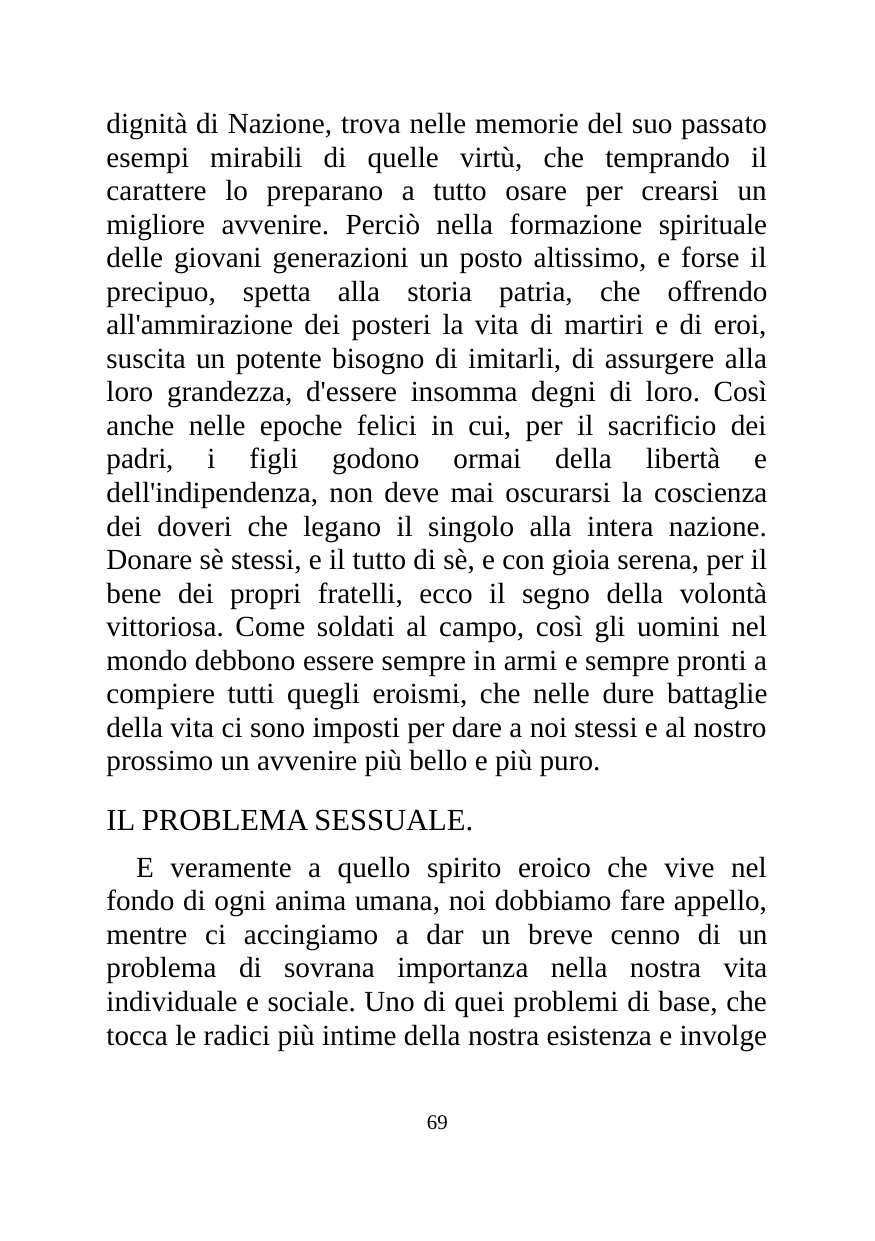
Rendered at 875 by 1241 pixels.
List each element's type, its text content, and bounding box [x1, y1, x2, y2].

subtitle IL PROBLEMA SESSUALE. [106, 802, 768, 837]
text E veramente a quello spirito eroico che vive nel fondo di ogni anima umana, noi dobbiamo fare appello, mentre ci accingiamo a dar un breve cenno di un problema di sovrana importanza nella nostra vita individuale e sociale. Uno di quei problemi di base, che tocca le radici più intime della nostra esistenza e involge [106, 850, 768, 1051]
text dignità di Nazione, trova nelle memorie del suo passato esempi mirabili di quelle virtù, che temprando il carattere lo preparano a tutto osare per crearsi un migliore avvenire. Perciò nella formazione spirituale delle giovani generazioni un posto altissimo, e forse il precipuo, spetta alla storia patria, che offrendo all'ammirazione dei posteri la vita di martiri e di eroi, suscita un potente bisogno di imitarli, di assurgere alla loro grandezza, d'essere insomma degni di loro. Così anche nelle epoche felici in cui, per il sacrificio dei padri, i figli godono ormai della libertà e dell'indipendenza, non deve mai oscurarsi la coscienza dei doveri che legano il singolo alla intera nazione. Donare sè stessi, e il tutto di sè, e con gioia serena, per il bene dei propri fratelli, ecco il segno della volontà vittoriosa. Come soldati al campo, così gli uomini nel mondo debbono essere sempre in armi e sempre pronti a compiere tutti quegli eroismi, che nelle dure battaglie della vita ci sono imposti per dare a noi stessi e al nostro prossimo un avvenire più bello e più puro. [106, 106, 768, 777]
